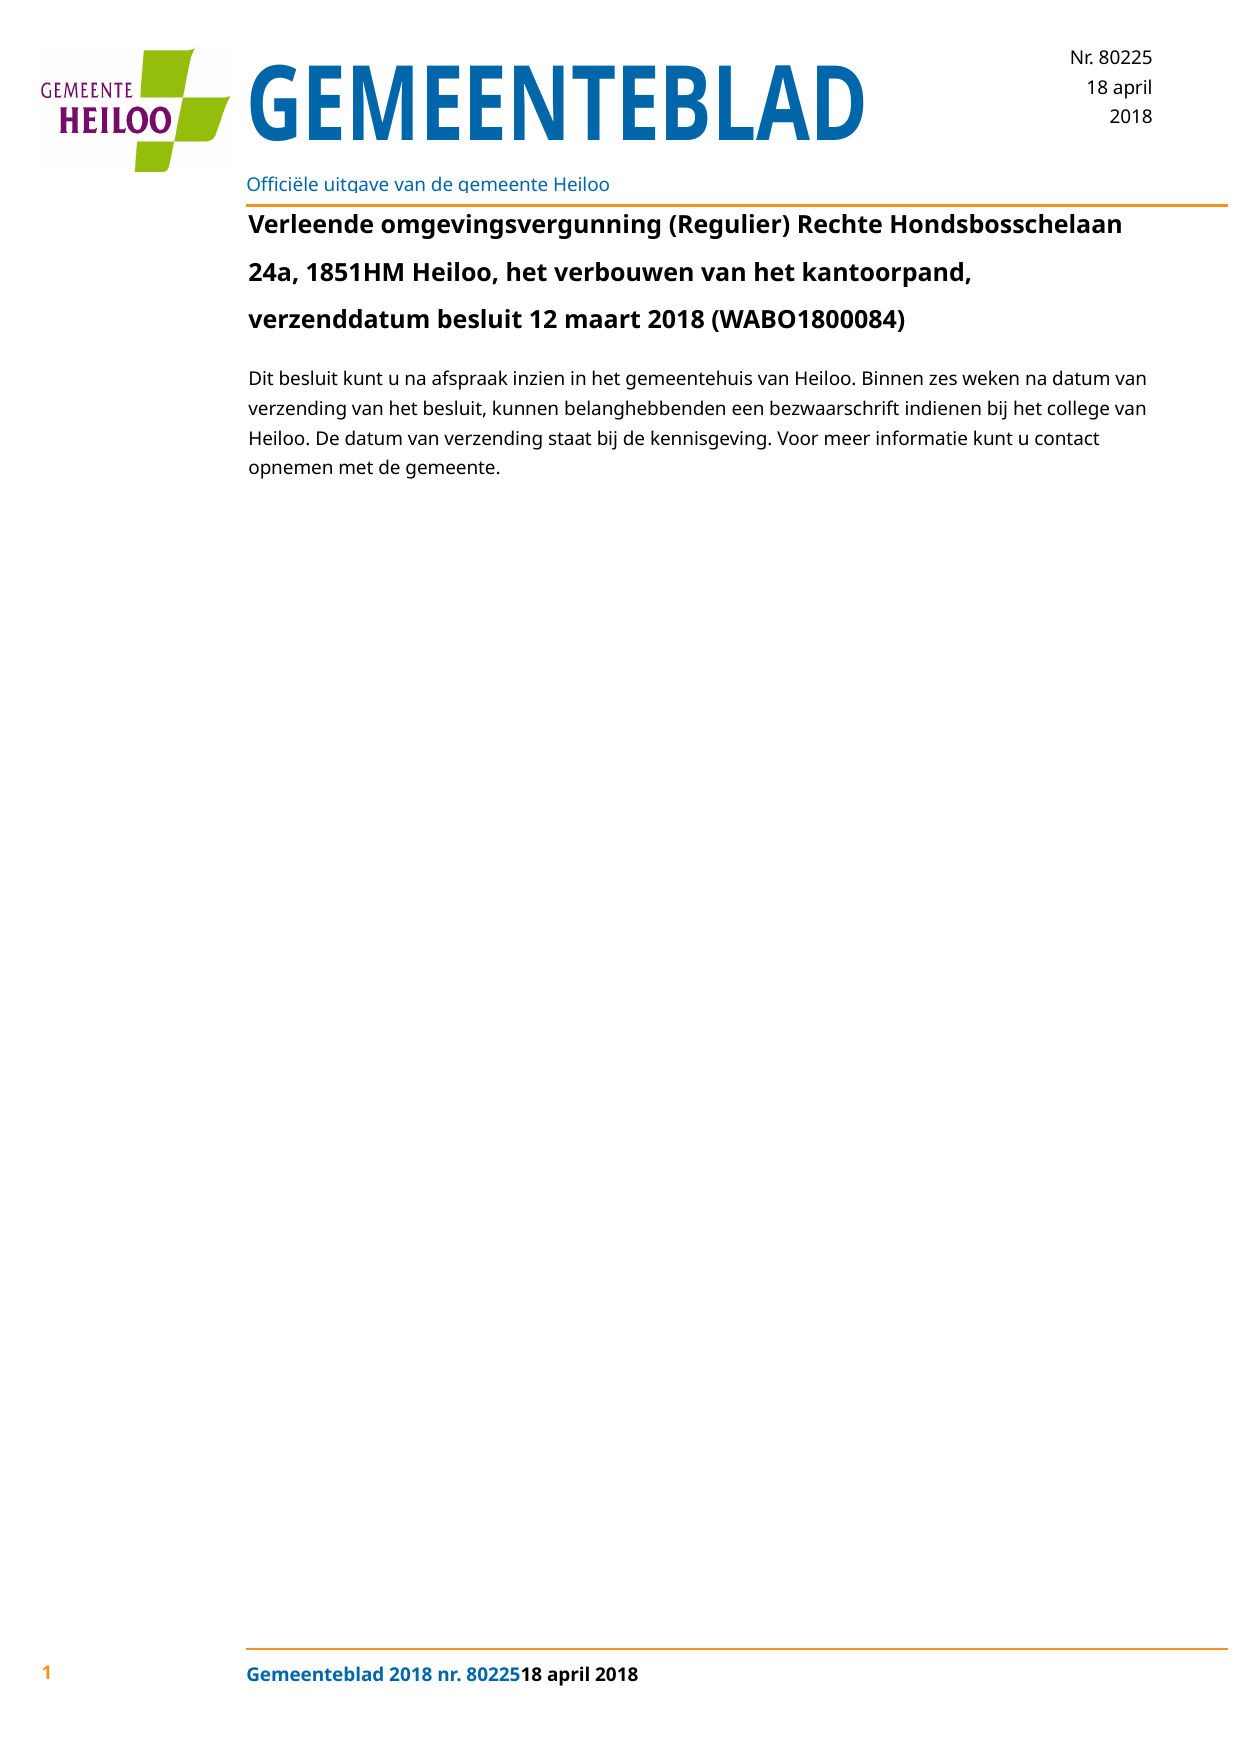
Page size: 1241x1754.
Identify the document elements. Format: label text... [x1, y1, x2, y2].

picture [41, 47, 231, 172]
text Verleende omgevingsvergunning (Regulier) Rechte Hondsbosschelaan 24a, 1851HM Heiloo, het verbouwen van het kantoorpand, verzenddatum besluit 12 maart 2018 (WABO1800084) [248, 207, 1152, 336]
text Dit besluit kunt u na afspraak inzien in het gemeentehuis van Heiloo. Binnen zes weken na datum van verzending van het besluit, kunnen belanghebbenden een bezwaarschrift indienen bij het college van Heiloo. De datum van verzending staat bij de kennisgeving. Voor meer informatie kunt u contact opnemen met de gemeente. [248, 366, 1152, 480]
